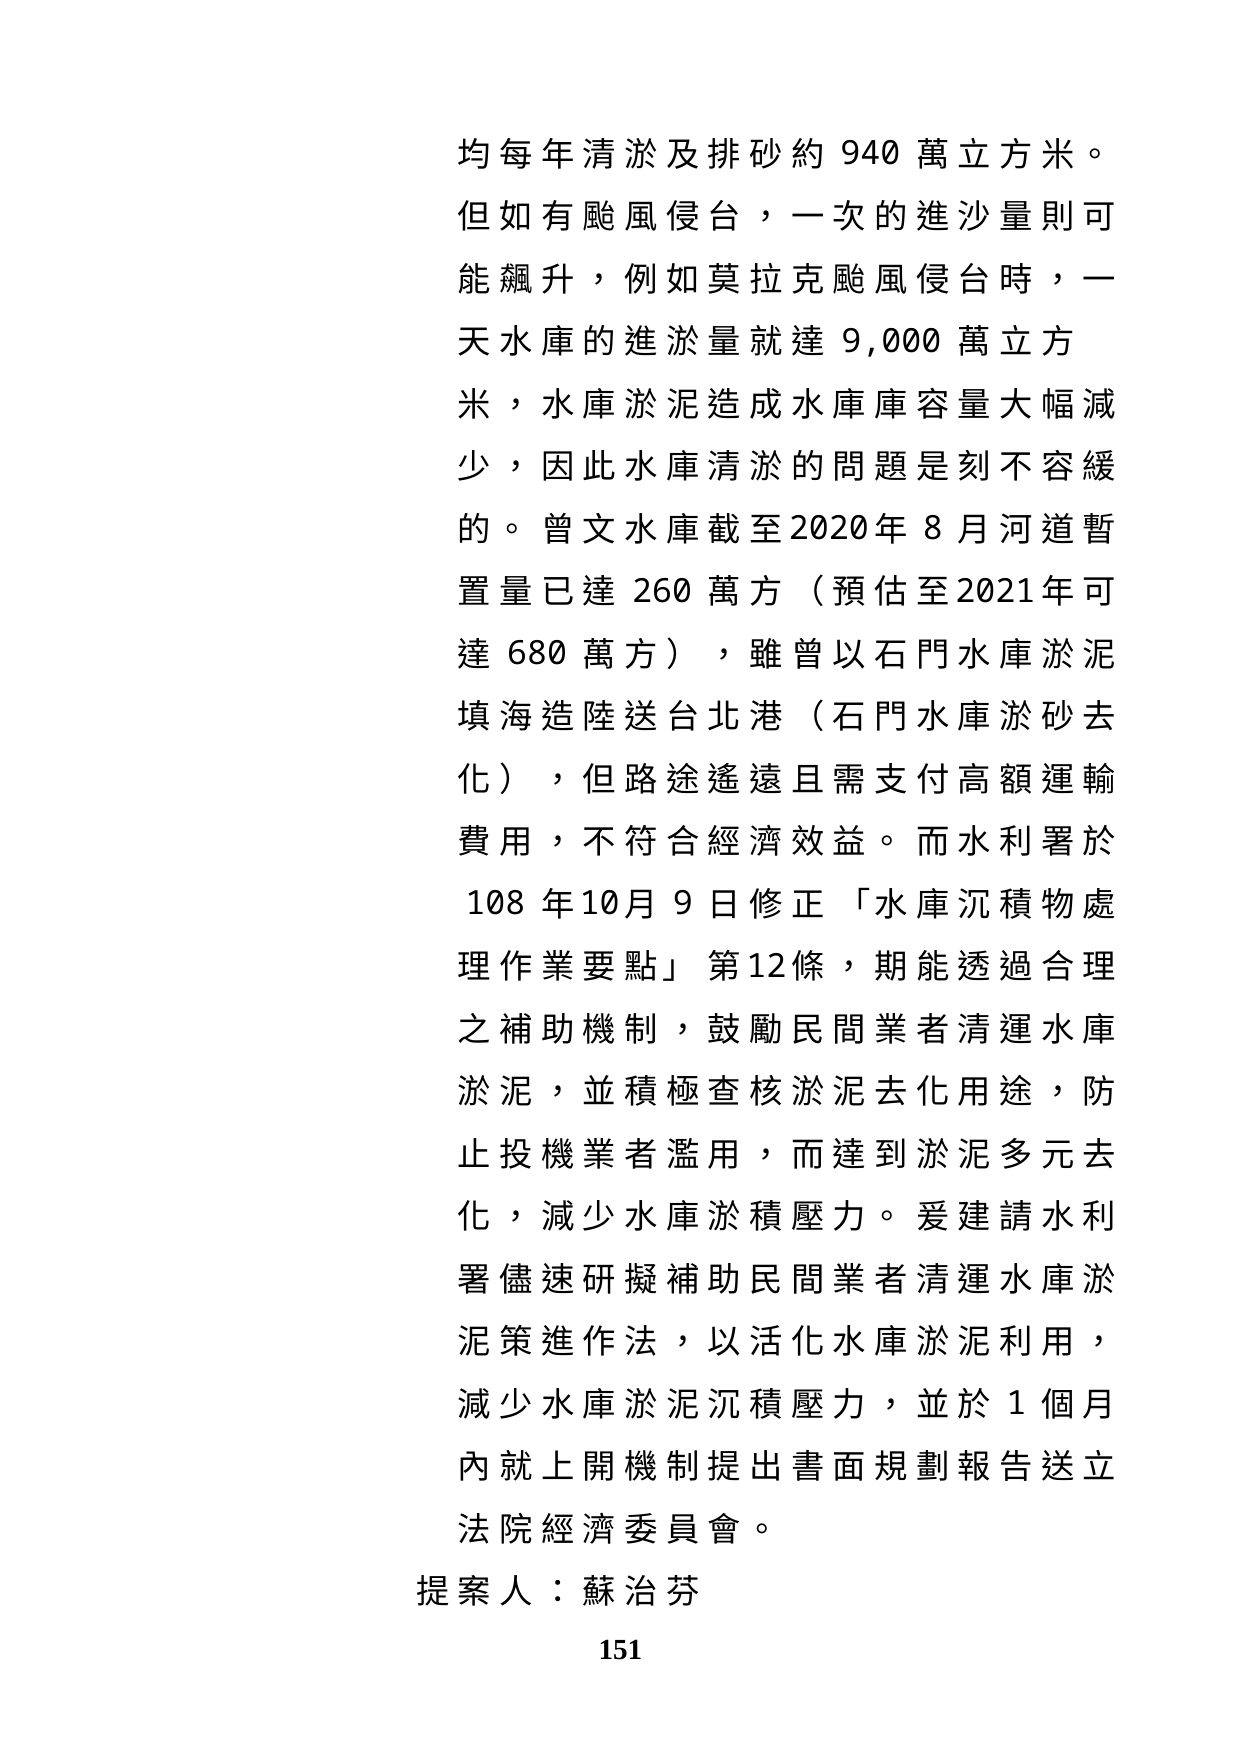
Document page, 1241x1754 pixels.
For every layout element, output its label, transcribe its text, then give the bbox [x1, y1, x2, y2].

list 均每年清淤及排砂約940萬立方米。但如有颱風侵台，一次的進沙量則可能飆升，例如莫拉克颱風侵台時，一天水庫的進淤量就達9,000萬立方米，水庫淤泥造成水庫庫容量大幅減少，因此水庫清淤的問題是刻不容緩的。曾文水庫截至2020年8月河道暫置量已達260萬方（預估至2021年可達680萬方），雖曾以石門水庫淤泥填海造陸送台北港（石門水庫淤砂去化），但路途遙遠且需支付高額運輸費用，不符合經濟效益。而水利署於108年10月9日修正「水庫沉積物處理作業要點」第12條，期能透過合理之補助機制，鼓勵民間業者清運水庫淤泥，並積極查核淤泥去化用途，防止投機業者濫用，而達到淤泥多元去化，減少水庫淤積壓力。爰建請水利署儘速研擬補助民間業者清運水庫淤泥策進作法，以活化水庫淤泥利用，減少水庫淤泥沉積壓力，並於1個月內就上開機制提出書面規劃報告送立法院經濟委員會。 [273, 110, 1120, 1548]
text 提案人：蘇治芬 [398, 1548, 1016, 1610]
